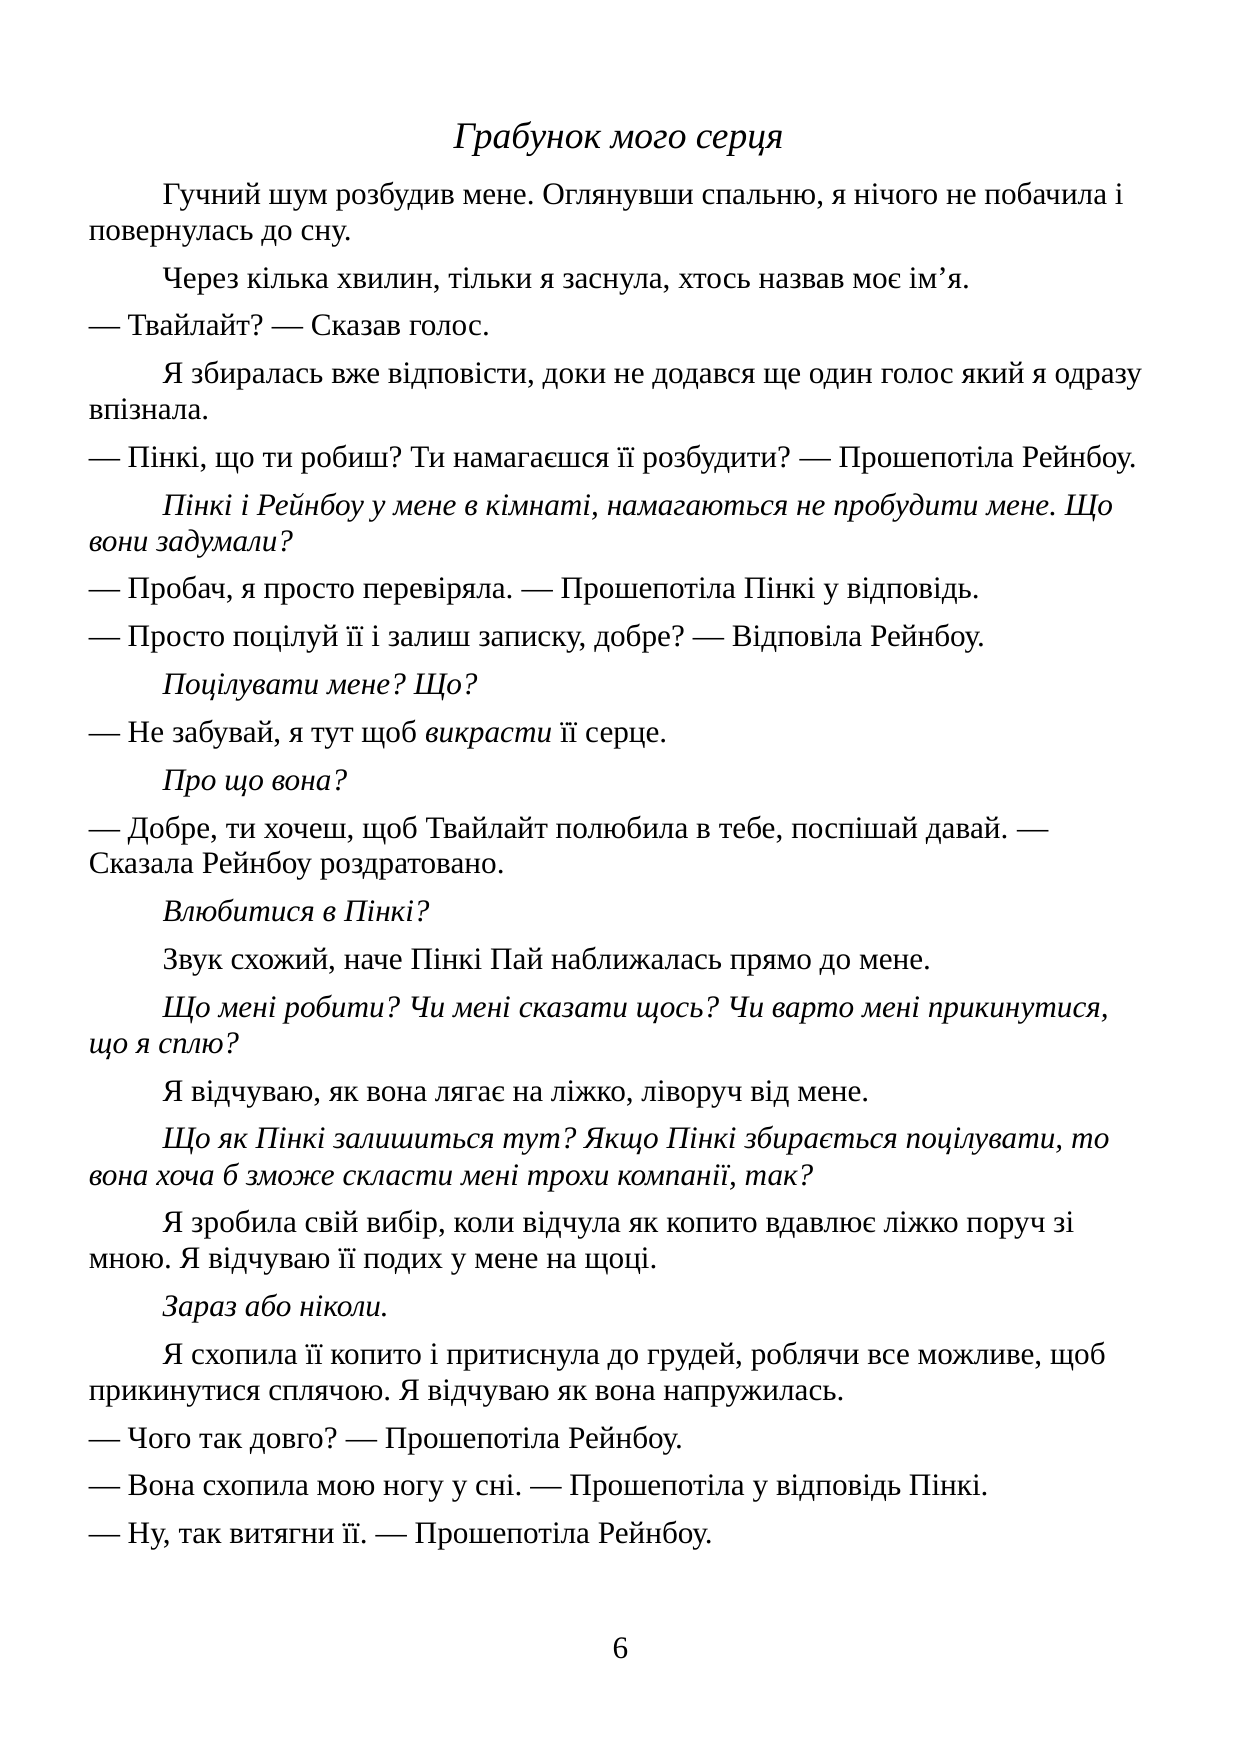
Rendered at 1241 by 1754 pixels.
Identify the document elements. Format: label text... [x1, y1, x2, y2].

text — Ну, так витягни її. — Прошепотіла Рейнбоу. [88, 1514, 1152, 1550]
text Я збиралась вже відповісти, доки не додався ще один голос який я одразу впізнала. [88, 354, 1152, 426]
text Через кілька хвилин, тільки я заснула, хтось назвав моє ім’я. [88, 259, 1152, 295]
text Що мені робити? Чи мені сказати щось? Чи варто мені прикинутися, що я сплю? [88, 988, 1152, 1060]
text — Просто поцілуй її і залиш записку, добре? — Відповіла Рейнбоу. [88, 618, 1152, 653]
text Зараз або ніколи. [88, 1287, 1152, 1323]
text Що як Пінкі залишиться тут? Якщо Пінкі збирається поцілувати, то вона хоча б зможе скласти мені трохи компанії, так? [88, 1120, 1152, 1192]
subtitle Грабунок мого серця [88, 113, 1152, 157]
text Про що вона? [88, 761, 1152, 797]
text Я схопила її копито і притиснула до грудей, роблячи все можливе, щоб прикинутися сплячою. Я відчуваю як вона напружилась. [88, 1335, 1152, 1407]
text Звук схожий, наче Пінкі Пай наближалась прямо до мене. [88, 940, 1152, 976]
text — Твайлайт? — Сказав голос. [88, 307, 1152, 343]
text Я зробила свій вибір, коли відчула як копито вдавлює ліжко поруч зі мною. Я відчуваю її подих у мене на щоці. [88, 1203, 1152, 1275]
text Влюбитися в Пінкі? [88, 893, 1152, 928]
text — Не забувай, я тут щоб викрасти її серце. [88, 713, 1152, 749]
text — Пінкі, що ти робиш? Ти намагаєшся її розбудити? — Прошепотіла Рейнбоу. [88, 438, 1152, 474]
text — Добре, ти хочеш, щоб Твайлайт полюбила в тебе, поспішай давай. — Сказала Рейнбоу роздратовано. [88, 809, 1152, 881]
text — Вона схопила мою ногу у сні. — Прошепотіла у відповідь Пінкі. [88, 1467, 1152, 1503]
text Поцілувати мене? Що? [88, 665, 1152, 701]
text Пінкі і Рейнбоу у мене в кімнаті, намагаються не пробудити мене. Що вони задумали? [88, 486, 1152, 558]
text — Пробач, я просто перевіряла. — Прошепотіла Пінкі у відповідь. [88, 570, 1152, 606]
text Я відчуваю, як вона лягає на ліжко, ліворуч від мене. [88, 1072, 1152, 1108]
text — Чого так довго? — Прошепотіла Рейнбоу. [88, 1419, 1152, 1455]
text Гучний шум розбудив мене. Оглянувши спальню, я нічого не побачила і повернулась до сну. [88, 175, 1152, 247]
